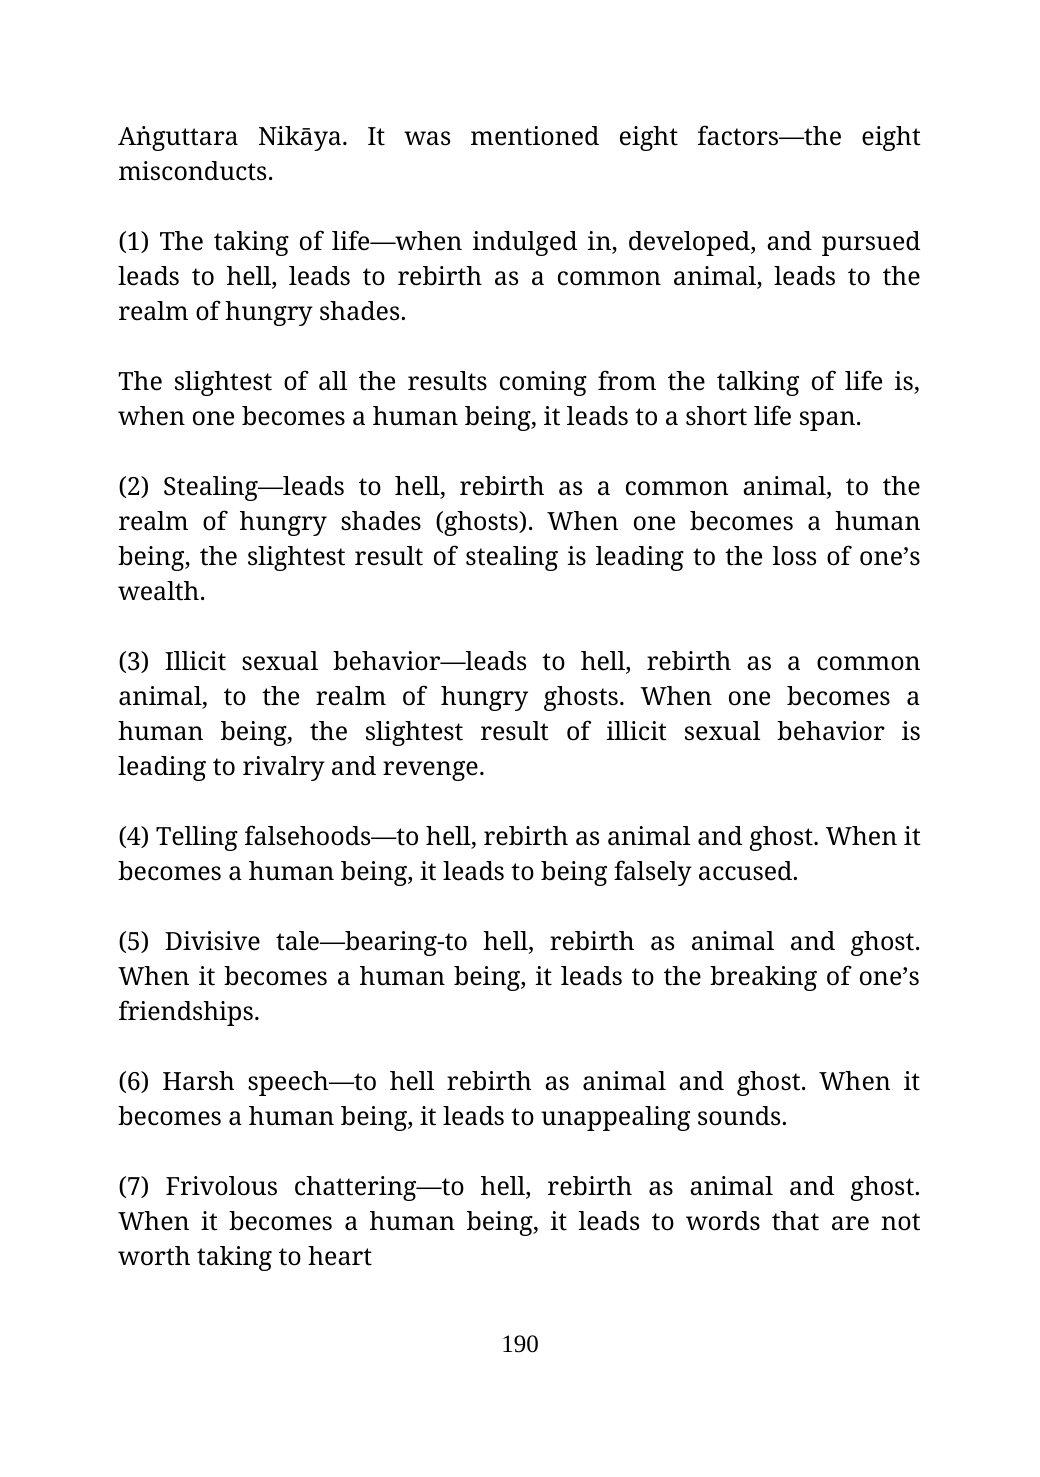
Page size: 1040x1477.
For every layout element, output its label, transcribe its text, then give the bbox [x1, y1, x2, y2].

text Aṅguttara Nikāya. It was mentioned eight factors—the eight misconducts. (1) The taking of life—when indulged in, developed, and pursued leads to hell, leads to rebirth as a common animal, leads to the realm of hungry shades. The slightest of all the results coming from the talking of life is, when one becomes a human being, it leads to a short life span. (2) Stealing—leads to hell, rebirth as a common animal, to the realm of hungry shades (ghosts). When one becomes a human being, the slightest result of stealing is leading to the loss of one’s wealth. (3) Illicit sexual behavior—leads to hell, rebirth as a common animal, to the realm of hungry ghosts. When one becomes a human being, the slightest result of illicit sexual behavior is leading to rivalry and revenge. (4) Telling falsehoods—to hell, rebirth as animal and ghost. When it becomes a human being, it leads to being falsely accused. (5) Divisive tale—bearing-to hell, rebirth as animal and ghost. When it becomes a human being, it leads to the breaking of one’s friendships. (6) Harsh speech—to hell rebirth as animal and ghost. When it becomes a human being, it leads to unappealing sounds. (7) Frivolous chattering—to hell, rebirth as animal and ghost. When it becomes a human being, it leads to words that are not worth taking to heart [118, 118, 922, 1273]
